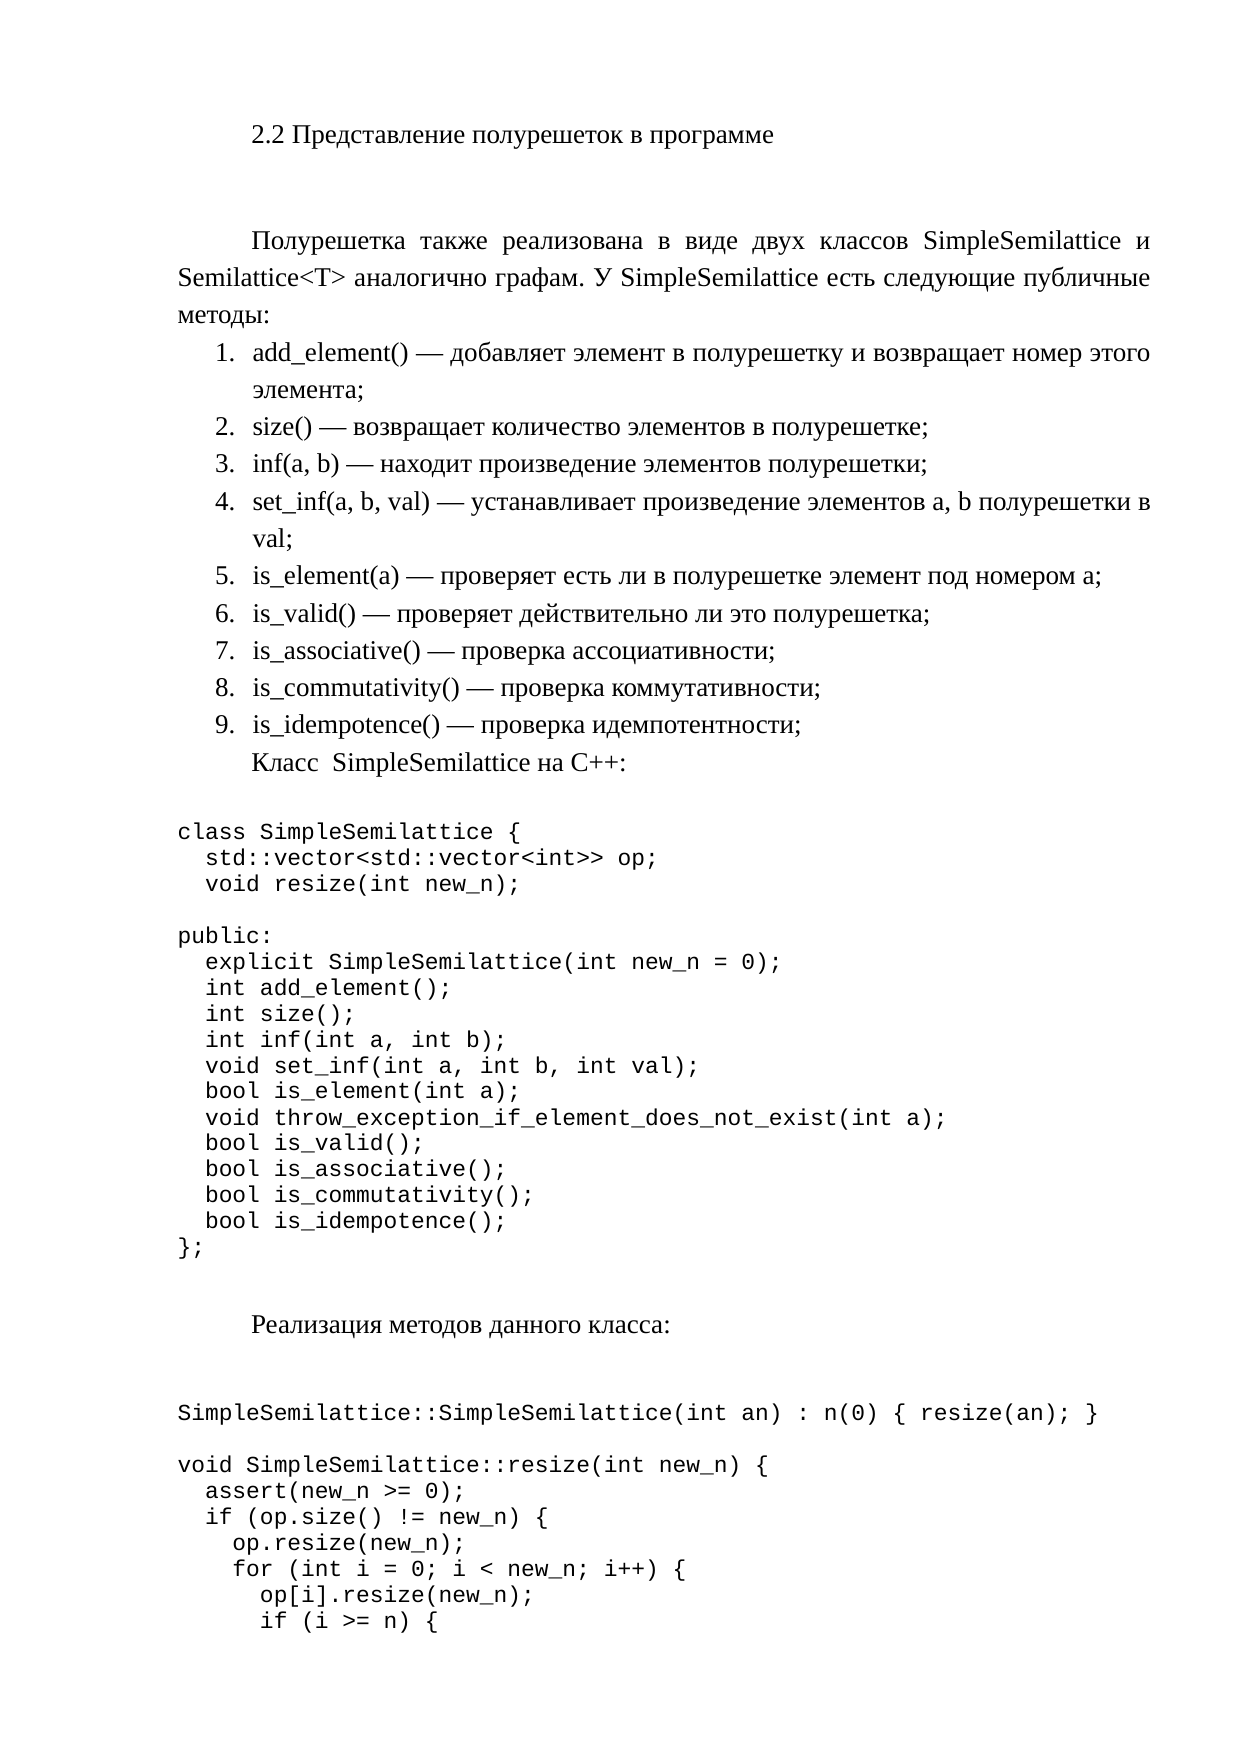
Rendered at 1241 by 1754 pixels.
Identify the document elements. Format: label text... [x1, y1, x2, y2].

text if (op.size() != new_n) { [177, 1505, 1152, 1531]
subtitle Представление полурешеток в программе [177, 118, 1152, 149]
text bool is_valid(); [177, 1132, 1152, 1158]
list is_idempotence() — проверка идемпотентности; [215, 709, 1152, 740]
text void set_inf(int a, int b, int val); [177, 1054, 1152, 1080]
text op.resize(new_n); [177, 1531, 1152, 1557]
text int inf(int a, int b); [177, 1028, 1152, 1054]
list is_commutativity() — проверка коммутативности; [215, 671, 1152, 702]
text public: [177, 924, 1152, 950]
text void throw_exception_if_element_does_not_exist(int a); [177, 1106, 1152, 1132]
text void SimpleSemilattice::resize(int new_n) { [177, 1453, 1152, 1479]
text Полурешетка также реализована в виде двух классов SimpleSemilattice и Semilattice<T> аналогично графам. У SimpleSemilattice есть следующие публичные методы: [177, 224, 1152, 329]
text SimpleSemilattice::SimpleSemilattice(int an) : n(0) { resize(an); } [177, 1401, 1152, 1427]
list set_inf(a, b, val) — устанавливает произведение элементов a, b полурешетки в val; [215, 485, 1152, 553]
text for (int i = 0; i < new_n; i++) { [177, 1557, 1152, 1583]
text int add_element(); [177, 976, 1152, 1002]
text int size(); [177, 1002, 1152, 1028]
list is_associative() — проверка ассоциативности; [215, 634, 1152, 665]
text class SimpleSemilattice { [177, 821, 1152, 846]
text void resize(int new_n); [177, 872, 1152, 898]
text bool is_element(int a); [177, 1080, 1152, 1106]
list inf(a, b) — находит произведение элементов полурешетки; [215, 448, 1152, 479]
text op[i].resize(new_n); [177, 1583, 1152, 1609]
list add_element() — добавляет элемент в полурешетку и возвращает номер этого элемента; [215, 336, 1152, 404]
text assert(new_n >= 0); [177, 1479, 1152, 1505]
text bool is_idempotence(); [177, 1209, 1152, 1236]
text Класс SimpleSemilattice на C++: [177, 746, 1152, 777]
list size() — возвращает количество элементов в полурешетке; [215, 410, 1152, 441]
text std::vector<std::vector<int>> op; [177, 846, 1152, 872]
text if (i >= n) { [177, 1609, 1152, 1635]
text bool is_commutativity(); [177, 1184, 1152, 1209]
list is_valid() — проверяет действительно ли это полурешетка; [215, 597, 1152, 628]
text bool is_associative(); [177, 1158, 1152, 1184]
text Реализация методов данного класса: [177, 1308, 1152, 1339]
list is_element(a) — проверяет есть ли в полурешетке элемент под номером a; [215, 559, 1152, 591]
text }; [177, 1236, 1152, 1261]
text explicit SimpleSemilattice(int new_n = 0); [177, 950, 1152, 976]
